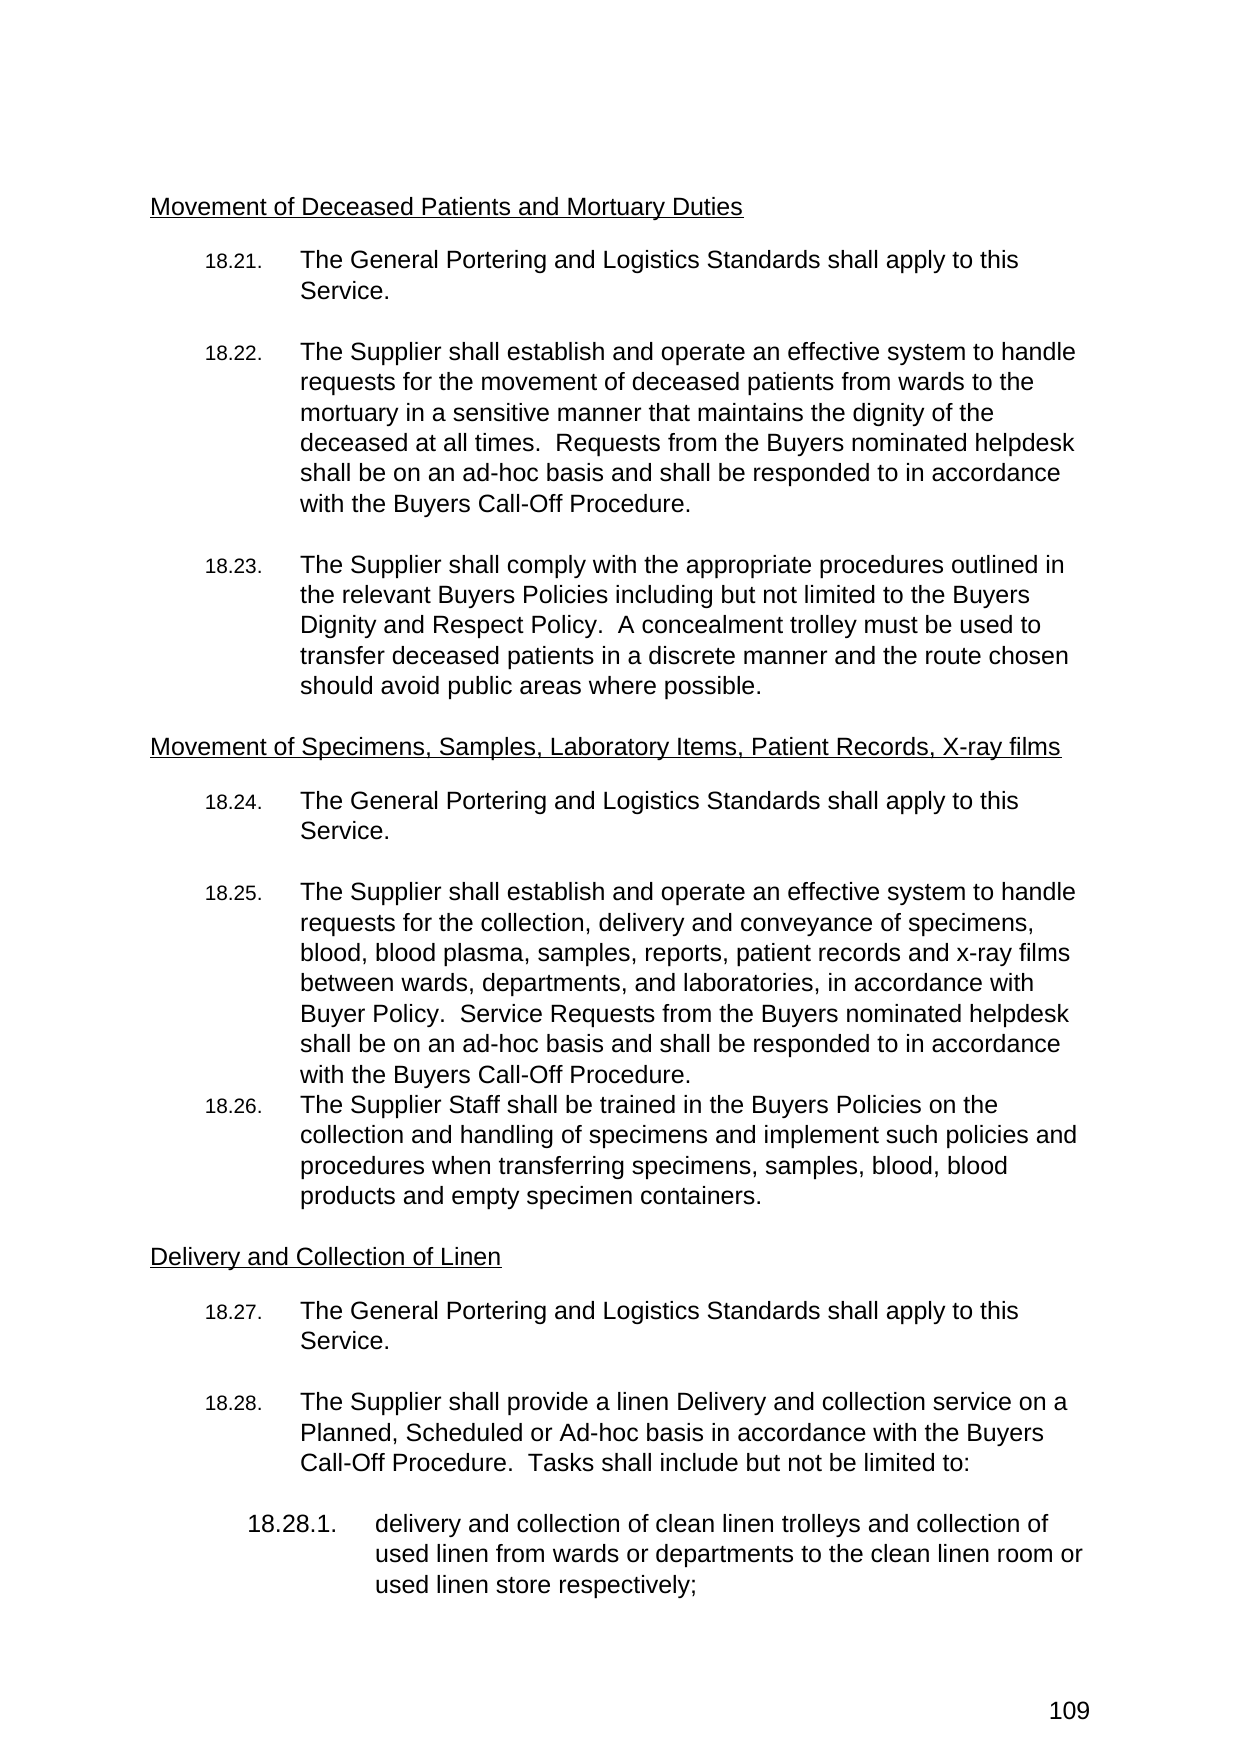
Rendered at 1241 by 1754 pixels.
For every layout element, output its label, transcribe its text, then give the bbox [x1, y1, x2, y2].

subtitle Delivery and Collection of Linen [150, 1242, 1090, 1271]
subtitle Movement of Specimens, Samples, Laboratory Items, Patient Records, X-ray films [150, 732, 1090, 761]
list The General Portering and Logistics Standards shall apply to this Service. [262, 786, 1090, 845]
list The General Portering and Logistics Standards shall apply to this Service. [262, 1296, 1090, 1355]
list The Supplier shall comply with the appropriate procedures outlined in the relevant Buyers Policies including but not limited to the Buyers Dignity and Respect Policy. A concealment trolley must be used to transfer deceased patients in a discrete manner and the route chosen should avoid public areas where possible. [262, 549, 1090, 700]
list The Supplier shall establish and operate an effective system to handle requests for the movement of deceased patients from wards to the mortuary in a sensitive manner that maintains the dignity of the deceased at all times. Requests from the Buyers nominated helpdesk shall be on an ad-hoc basis and shall be responded to in accordance with the Buyers Call-Off Procedure. [262, 337, 1090, 517]
subtitle Movement of Deceased Patients and Mortuary Duties [150, 192, 1090, 220]
list The Supplier shall provide a linen Delivery and collection service on a Planned, Scheduled or Ad-hoc basis in accordance with the Buyers Call-Off Procedure. Tasks shall include but not be limited to: [262, 1387, 1090, 1477]
list The General Portering and Logistics Standards shall apply to this Service. [262, 245, 1090, 304]
list delivery and collection of clean linen trolleys and collection of used linen from wards or departments to the clean linen room or used linen store respectively; [337, 1509, 1090, 1598]
list The Supplier shall establish and operate an effective system to handle requests for the collection, delivery and conveyance of specimens, blood, blood plasma, samples, reports, patient records and x-ray films between wards, departments, and laboratories, in accordance with Buyer Policy. Service Requests from the Buyers nominated helpdesk shall be on an ad-hoc basis and shall be responded to in accordance with the Buyers Call-Off Procedure. [262, 877, 1090, 1088]
list The Supplier Staff shall be trained in the Buyers Policies on the collection and handling of specimens and implement such policies and procedures when transferring specimens, samples, blood, blood products and empty specimen containers. [262, 1090, 1090, 1210]
